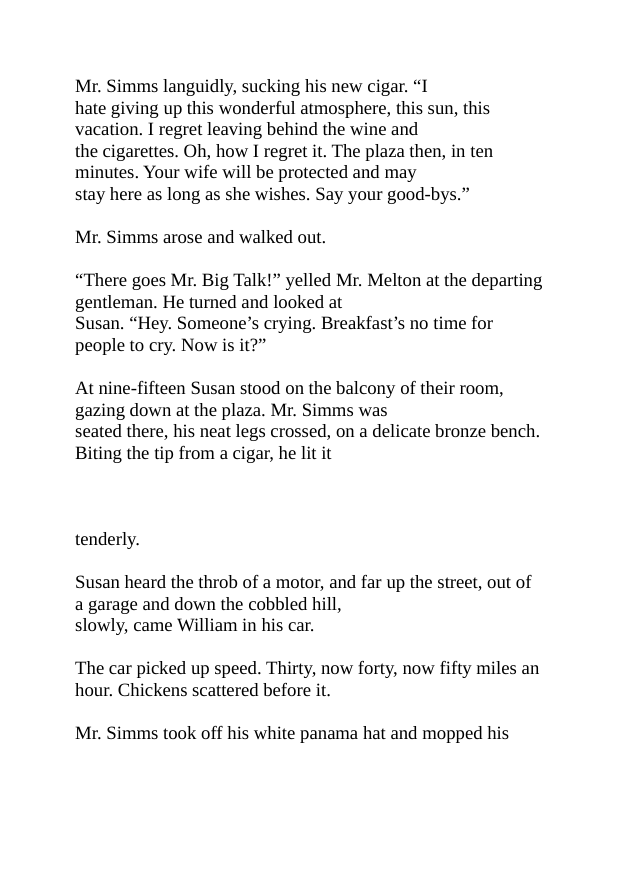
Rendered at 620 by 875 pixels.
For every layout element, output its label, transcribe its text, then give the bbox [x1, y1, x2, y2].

text Mr. Simms languidly, sucking his new cigar. “I hate giving up this wonderful atmosphere, this sun, this vacation. I regret leaving behind the wine and the cigarettes. Oh, how I regret it. The plaza then, in ten minutes. Your wife will be protected and may stay here as long as she wishes. Say your good-bys.” Mr. Simms arose and walked out. “There goes Mr. Big Talk!” yelled Mr. Melton at the departing gentleman. He turned and looked at Susan. “Hey. Someone’s crying. Breakfast’s no time for people to cry. Now is it?” At nine-fifteen Susan stood on the balcony of their room, gazing down at the plaza. Mr. Simms was seated there, his neat legs crossed, on a delicate bronze bench. Biting the tip from a cigar, he lit it tenderly. Susan heard the throb of a motor, and far up the street, out of a garage and down the cobbled hill, slowly, came William in his car. The car picked up speed. Thirty, now forty, now fifty miles an hour. Chickens scattered before it. Mr. Simms took off his white panama hat and mopped his [75, 75, 544, 743]
